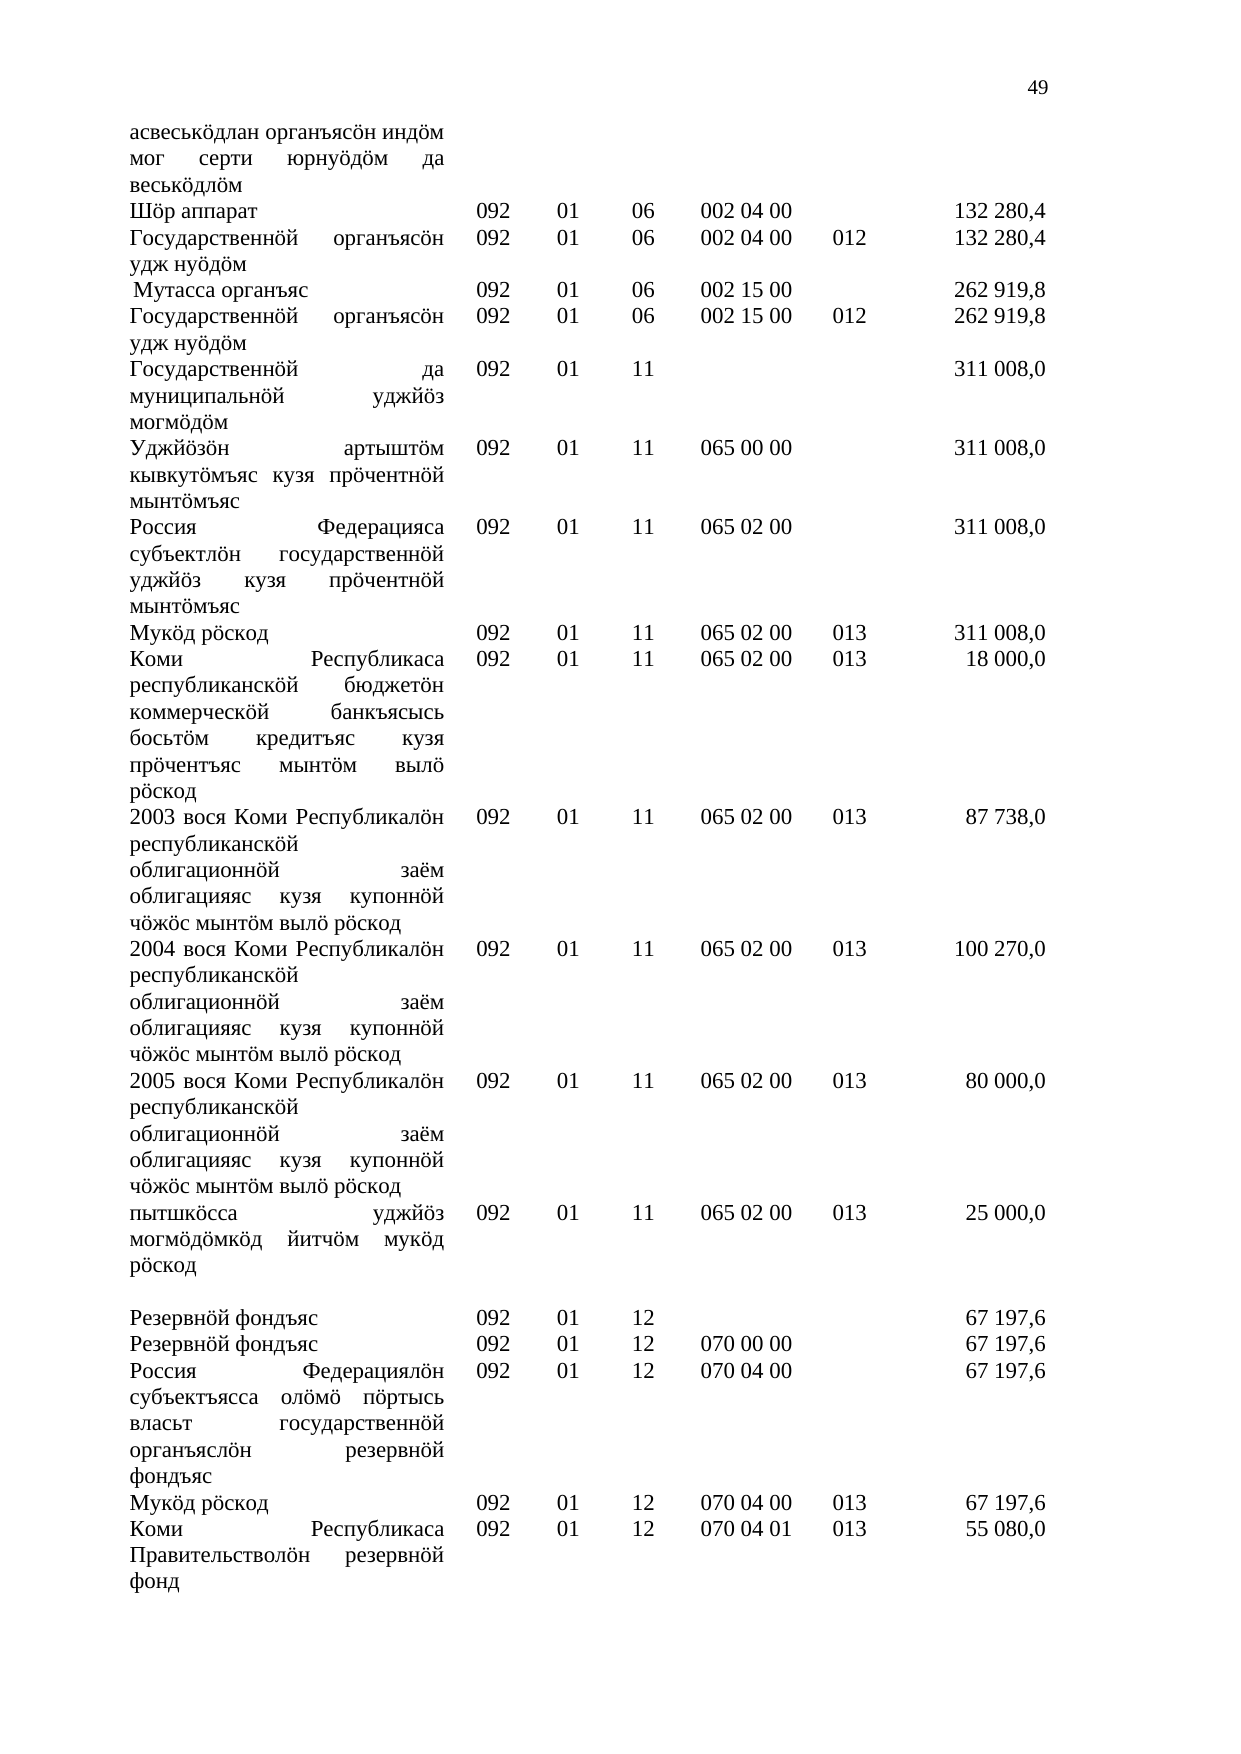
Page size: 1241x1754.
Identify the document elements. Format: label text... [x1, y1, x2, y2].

table_cell Государственнöй органъясöн удж нуöдöм [118, 224, 456, 276]
table_cell 11 [606, 514, 681, 619]
table_cell 11 [606, 355, 681, 434]
table_cell Резервнöй фондъяс [118, 1304, 456, 1330]
table_cell 092 [456, 1304, 531, 1330]
table_cell 01 [531, 1304, 606, 1330]
table_cell 01 [531, 1515, 606, 1594]
table_cell 013 [812, 803, 887, 935]
table_cell 012 [812, 303, 887, 355]
table_cell [812, 118, 887, 197]
table_cell 002 04 00 [681, 197, 812, 223]
table_cell 12 [606, 1304, 681, 1330]
table_cell [1057, 303, 1113, 355]
table_cell [1057, 1330, 1113, 1357]
table_cell 065 02 00 [681, 1067, 812, 1199]
table_cell 01 [531, 1067, 606, 1199]
table_cell 092 [456, 645, 531, 803]
table_cell [887, 118, 1057, 197]
table_cell 100 270,0 [887, 935, 1057, 1067]
table_cell 013 [812, 1199, 887, 1304]
table_cell 070 00 00 [681, 1330, 812, 1357]
table_cell 11 [606, 803, 681, 935]
table_cell Мутасса органъяс [118, 276, 456, 303]
table_cell 06 [606, 303, 681, 355]
table_cell 11 [606, 619, 681, 645]
table_cell 013 [812, 935, 887, 1067]
table_cell 013 [812, 1489, 887, 1515]
table_cell [812, 197, 887, 223]
table_cell Россия Федерацияса субъектлöн государственнöй уджйöз кузя прöчентнöй мынтöмъяс [118, 514, 456, 619]
table_cell 013 [812, 619, 887, 645]
table_cell 092 [456, 1357, 531, 1488]
table_cell 67 197,6 [887, 1357, 1057, 1488]
table_cell 065 00 00 [681, 434, 812, 513]
table_cell Коми Республикаса республиканскöй бюджетöн коммерческöй банкъясысь босьтöм кредитъяс кузя прöчентъяс мынтöм вылö рöскод [118, 645, 456, 803]
table_cell [531, 118, 606, 197]
table_cell [1057, 645, 1113, 803]
table_cell 2005 вося Коми Республикалöн республиканскöй облигационнöй заём облигацияяс кузя купоннöй чöжöс мынтöм вылö рöскод [118, 1067, 456, 1199]
table_cell 67 197,6 [887, 1489, 1057, 1515]
table_cell 67 197,6 [887, 1304, 1057, 1330]
table_cell [812, 276, 887, 303]
table_cell 311 008,0 [887, 355, 1057, 434]
table_cell 002 15 00 [681, 303, 812, 355]
table_cell 01 [531, 303, 606, 355]
table_cell 311 008,0 [887, 514, 1057, 619]
table_cell [1057, 224, 1113, 276]
table_cell 18 000,0 [887, 645, 1057, 803]
table_cell [1057, 276, 1113, 303]
table_cell [1057, 619, 1113, 645]
table_cell Резервнöй фондъяс [118, 1330, 456, 1357]
table_cell 01 [531, 1330, 606, 1357]
table_cell 12 [606, 1515, 681, 1594]
table_cell 132 280,4 [887, 224, 1057, 276]
table_cell [812, 434, 887, 513]
table_cell 01 [531, 803, 606, 935]
table_cell 002 04 00 [681, 224, 812, 276]
table_cell 070 04 01 [681, 1515, 812, 1594]
table_cell 67 197,6 [887, 1330, 1057, 1357]
table_cell 311 008,0 [887, 434, 1057, 513]
table_cell 065 02 00 [681, 803, 812, 935]
table_cell 092 [456, 619, 531, 645]
table_cell [681, 355, 812, 434]
table_cell 06 [606, 197, 681, 223]
table_cell [1057, 118, 1113, 197]
table_cell 070 04 00 [681, 1489, 812, 1515]
table_cell асвеськöдлан органъясöн индöм мог серти юрнуöдöм да веськöдлöм [118, 118, 456, 197]
table_cell 092 [456, 434, 531, 513]
table_cell 092 [456, 224, 531, 276]
table_cell [1057, 434, 1113, 513]
table_cell 065 02 00 [681, 514, 812, 619]
table_cell 01 [531, 619, 606, 645]
table_cell [1057, 1357, 1113, 1488]
table_cell Шöр аппарат [118, 197, 456, 223]
table_cell [1057, 197, 1113, 223]
table_cell 11 [606, 935, 681, 1067]
table_cell 06 [606, 276, 681, 303]
table_cell 11 [606, 434, 681, 513]
table_cell 262 919,8 [887, 276, 1057, 303]
table_cell 2003 вося Коми Республикалöн республиканскöй облигационнöй заём облигацияяс кузя купоннöй чöжöс мынтöм вылö рöскод [118, 803, 456, 935]
table_cell пытшкöсса уджйöз могмöдöмкöд йитчöм мукöд рöскод [118, 1199, 456, 1304]
table_cell 092 [456, 1067, 531, 1199]
table_cell 065 02 00 [681, 935, 812, 1067]
table_cell 01 [531, 224, 606, 276]
table_cell 01 [531, 355, 606, 434]
table_cell 013 [812, 1515, 887, 1594]
table_cell 11 [606, 1199, 681, 1304]
table_cell 01 [531, 935, 606, 1067]
table_cell 55 080,0 [887, 1515, 1057, 1594]
table_cell [1057, 1515, 1113, 1594]
table_cell 262 919,8 [887, 303, 1057, 355]
table_cell [1057, 514, 1113, 619]
table_cell [606, 118, 681, 197]
table_cell [1057, 803, 1113, 935]
table_cell [812, 355, 887, 434]
table_cell Россия Федерациялöн субъектъясса олöмö пöртысь власьт государственнöй органъяслöн резервнöй фондъяс [118, 1357, 456, 1488]
table_cell [812, 514, 887, 619]
table_cell 11 [606, 645, 681, 803]
table_cell 092 [456, 1515, 531, 1594]
table_cell 002 15 00 [681, 276, 812, 303]
table_cell 01 [531, 434, 606, 513]
table_cell 11 [606, 1067, 681, 1199]
table_cell 092 [456, 1489, 531, 1515]
table_cell 01 [531, 1489, 606, 1515]
table_cell [1057, 1199, 1113, 1304]
table_cell 092 [456, 197, 531, 223]
table_cell 12 [606, 1330, 681, 1357]
table_cell 065 02 00 [681, 645, 812, 803]
table_cell 12 [606, 1489, 681, 1515]
table_cell Мукöд рöскод [118, 1489, 456, 1515]
table_cell [681, 118, 812, 197]
table_cell 132 280,4 [887, 197, 1057, 223]
table_cell Государственнöй да муниципальнöй уджйöз могмöдöм [118, 355, 456, 434]
table_cell 012 [812, 224, 887, 276]
table_cell 065 02 00 [681, 619, 812, 645]
table_cell 311 008,0 [887, 619, 1057, 645]
table_cell 092 [456, 303, 531, 355]
table_cell 092 [456, 1330, 531, 1357]
table_cell 25 000,0 [887, 1199, 1057, 1304]
table_cell 092 [456, 803, 531, 935]
table_cell [1057, 1489, 1113, 1515]
table_cell [1057, 935, 1113, 1067]
table_cell 01 [531, 1357, 606, 1488]
table_cell 12 [606, 1357, 681, 1488]
table_cell Коми Республикаса Правительстволöн резервнöй фонд [118, 1515, 456, 1594]
table_cell 87 738,0 [887, 803, 1057, 935]
table_cell 092 [456, 355, 531, 434]
table_cell 01 [531, 514, 606, 619]
table_cell [456, 118, 531, 197]
table_cell Государственнöй органъясöн удж нуöдöм [118, 303, 456, 355]
table_cell [681, 1304, 812, 1330]
table_cell 065 02 00 [681, 1199, 812, 1304]
table_cell 013 [812, 645, 887, 803]
table_cell 2004 вося Коми Республикалöн республиканскöй облигационнöй заём облигацияяс кузя купоннöй чöжöс мынтöм вылö рöскод [118, 935, 456, 1067]
table_cell 01 [531, 645, 606, 803]
table_cell [812, 1304, 887, 1330]
table_cell 092 [456, 514, 531, 619]
table_cell 092 [456, 1199, 531, 1304]
table_cell 01 [531, 1199, 606, 1304]
table_cell 092 [456, 935, 531, 1067]
table_cell 01 [531, 197, 606, 223]
table_cell Уджйöзöн артыштöм кывкутöмъяс кузя прöчентнöй мынтöмъяс [118, 434, 456, 513]
table_cell 80 000,0 [887, 1067, 1057, 1199]
table_cell 092 [456, 276, 531, 303]
table_cell 070 04 00 [681, 1357, 812, 1488]
table_cell 06 [606, 224, 681, 276]
table_cell Мукöд рöскод [118, 619, 456, 645]
table_cell 013 [812, 1067, 887, 1199]
table_cell [1057, 355, 1113, 434]
table_cell [1057, 1067, 1113, 1199]
table_cell [812, 1330, 887, 1357]
table_cell 01 [531, 276, 606, 303]
table_cell [1057, 1304, 1113, 1330]
table_cell [812, 1357, 887, 1488]
